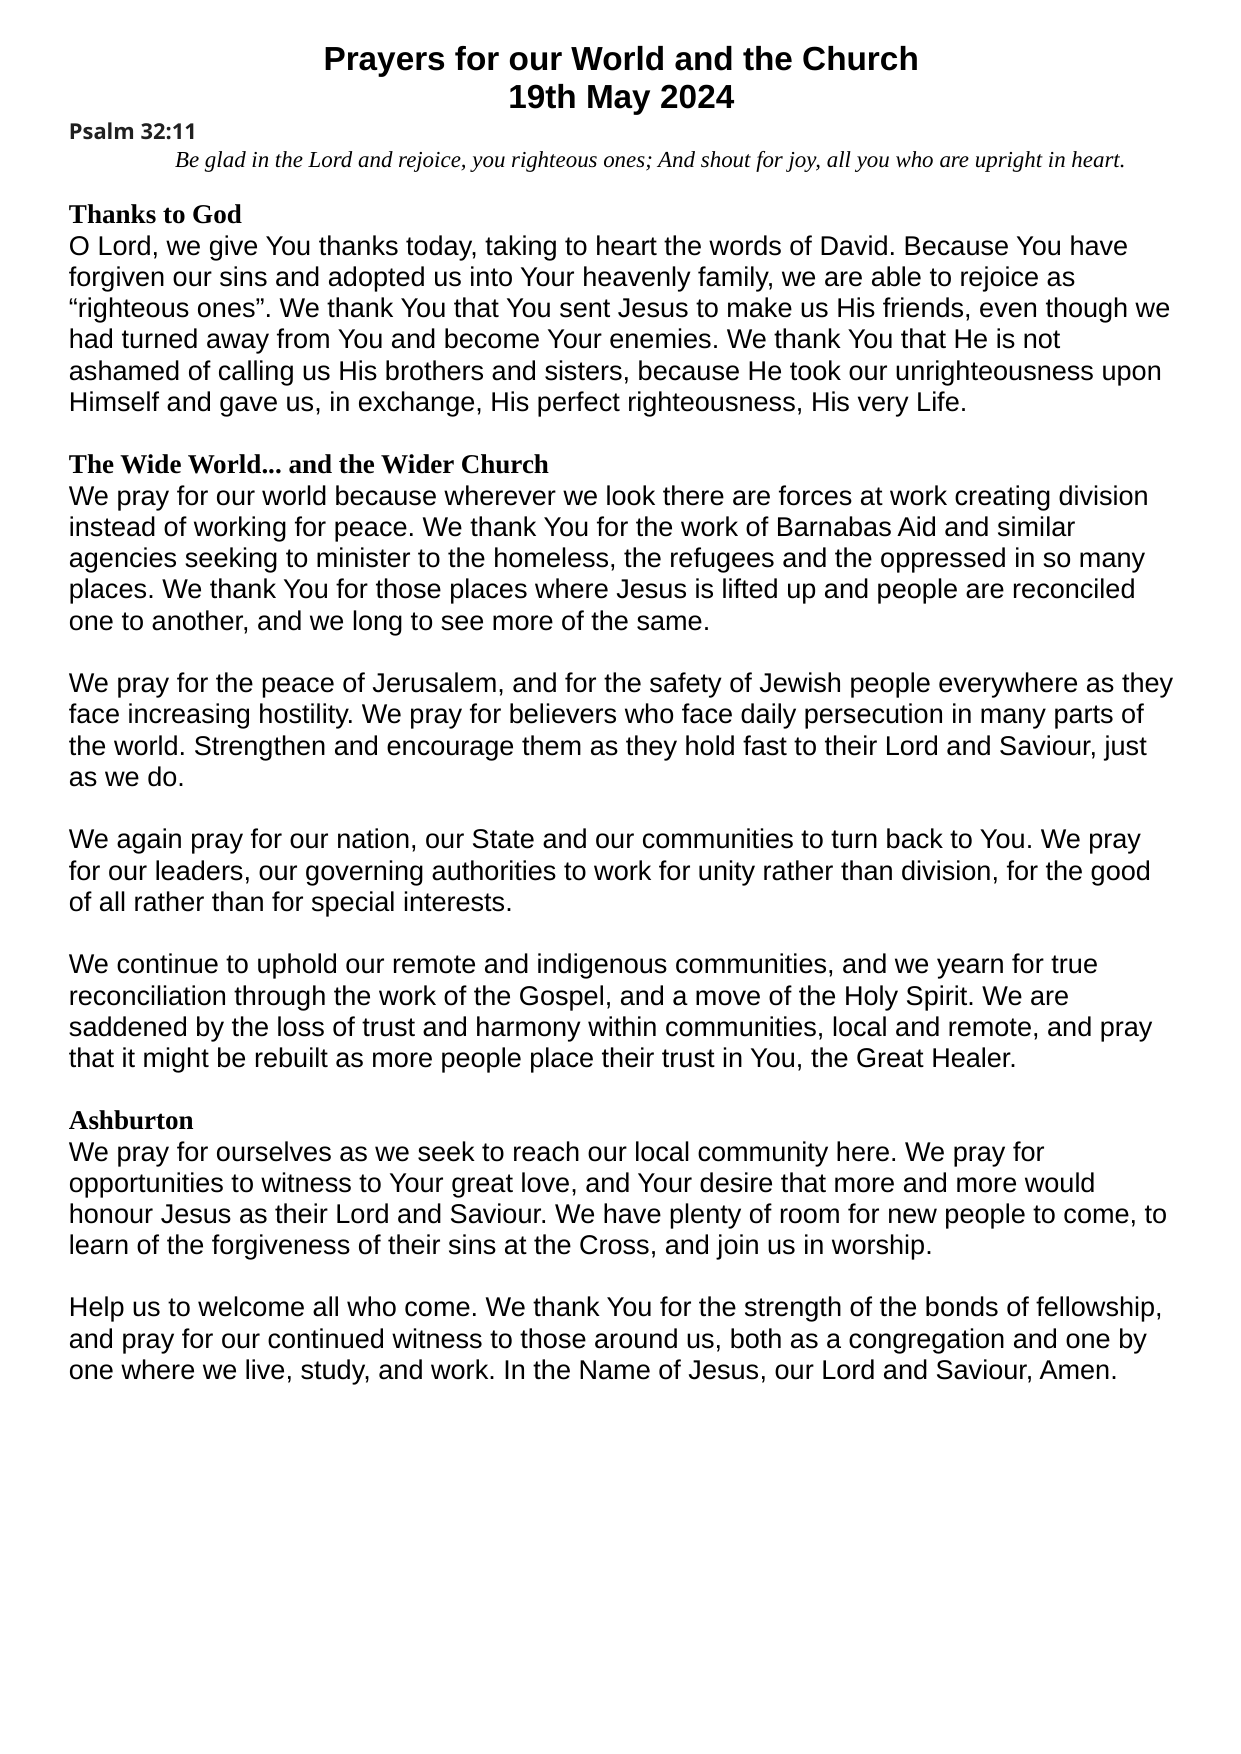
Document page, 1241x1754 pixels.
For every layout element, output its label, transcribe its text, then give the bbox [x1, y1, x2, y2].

text Prayers for our World and the Church [69, 39, 1173, 77]
text We pray for the peace of Jerusalem, and for the safety of Jewish people everywhere as they face increasing hostility. We pray for believers who face daily persecution in many parts of the world. Strengthen and encourage them as they hold fast to their Lord and Saviour, just as we do. [69, 667, 1173, 792]
text We pray for ourselves as we seek to reach our local community here. We pray for opportunities to witness to Your great love, and Your desire that more and more would honour Jesus as their Lord and Saviour. We have plenty of room for new people to come, to learn of the forgiveness of their sins at the Cross, and join us in worship. [69, 1136, 1173, 1261]
text Psalm 32:11 [69, 116, 1173, 146]
text Be glad in the Lord and rejoice, you righteous ones; And shout for joy, all you who are upright in heart. [175, 146, 1173, 172]
text We again pray for our nation, our State and our communities to turn back to You. We pray for our leaders, our governing authorities to work for unity rather than division, for the good of all rather than for special interests. [69, 823, 1173, 917]
text 19th May 2024 [69, 77, 1173, 116]
text We pray for our world because wherever we look there are forces at work creating division instead of working for peace. We thank You for the work of Barnabas Aid and similar agencies seeking to minister to the homeless, the refugees and the oppressed in so many places. We thank You for those places where Jesus is lifted up and people are reconciled one to another, and we long to see more of the same. [69, 479, 1173, 636]
text O Lord, we give You thanks today, taking to heart the words of David. Because You have forgiven our sins and adopted us into Your heavenly family, we are able to rejoice as “righteous ones”. We thank You that You sent Jesus to make us His friends, even though we had turned away from You and become Your enemies. We thank You that He is not ashamed of calling us His brothers and sisters, because He took our unrighteousness upon Himself and gave us, in exchange, His perfect righteousness, His very Life. [69, 229, 1173, 417]
text We continue to uphold our remote and indigenous communities, and we yearn for true reconciliation through the work of the Gospel, and a move of the Holy Spirit. We are saddened by the loss of trust and harmony within communities, local and remote, and pray that it might be rebuilt as more people place their trust in You, the Great Healer. [69, 948, 1173, 1073]
text Thanks to God [69, 198, 1173, 229]
text Help us to welcome all who come. We thank You for the strength of the bonds of fellowship, and pray for our continued witness to those around us, both as a congregation and one by one where we live, study, and work. In the Name of Jesus, our Lord and Saviour, Amen. [69, 1291, 1173, 1385]
text The Wide World... and the Wider Church [69, 448, 1173, 479]
text Ashburton [69, 1104, 1173, 1136]
